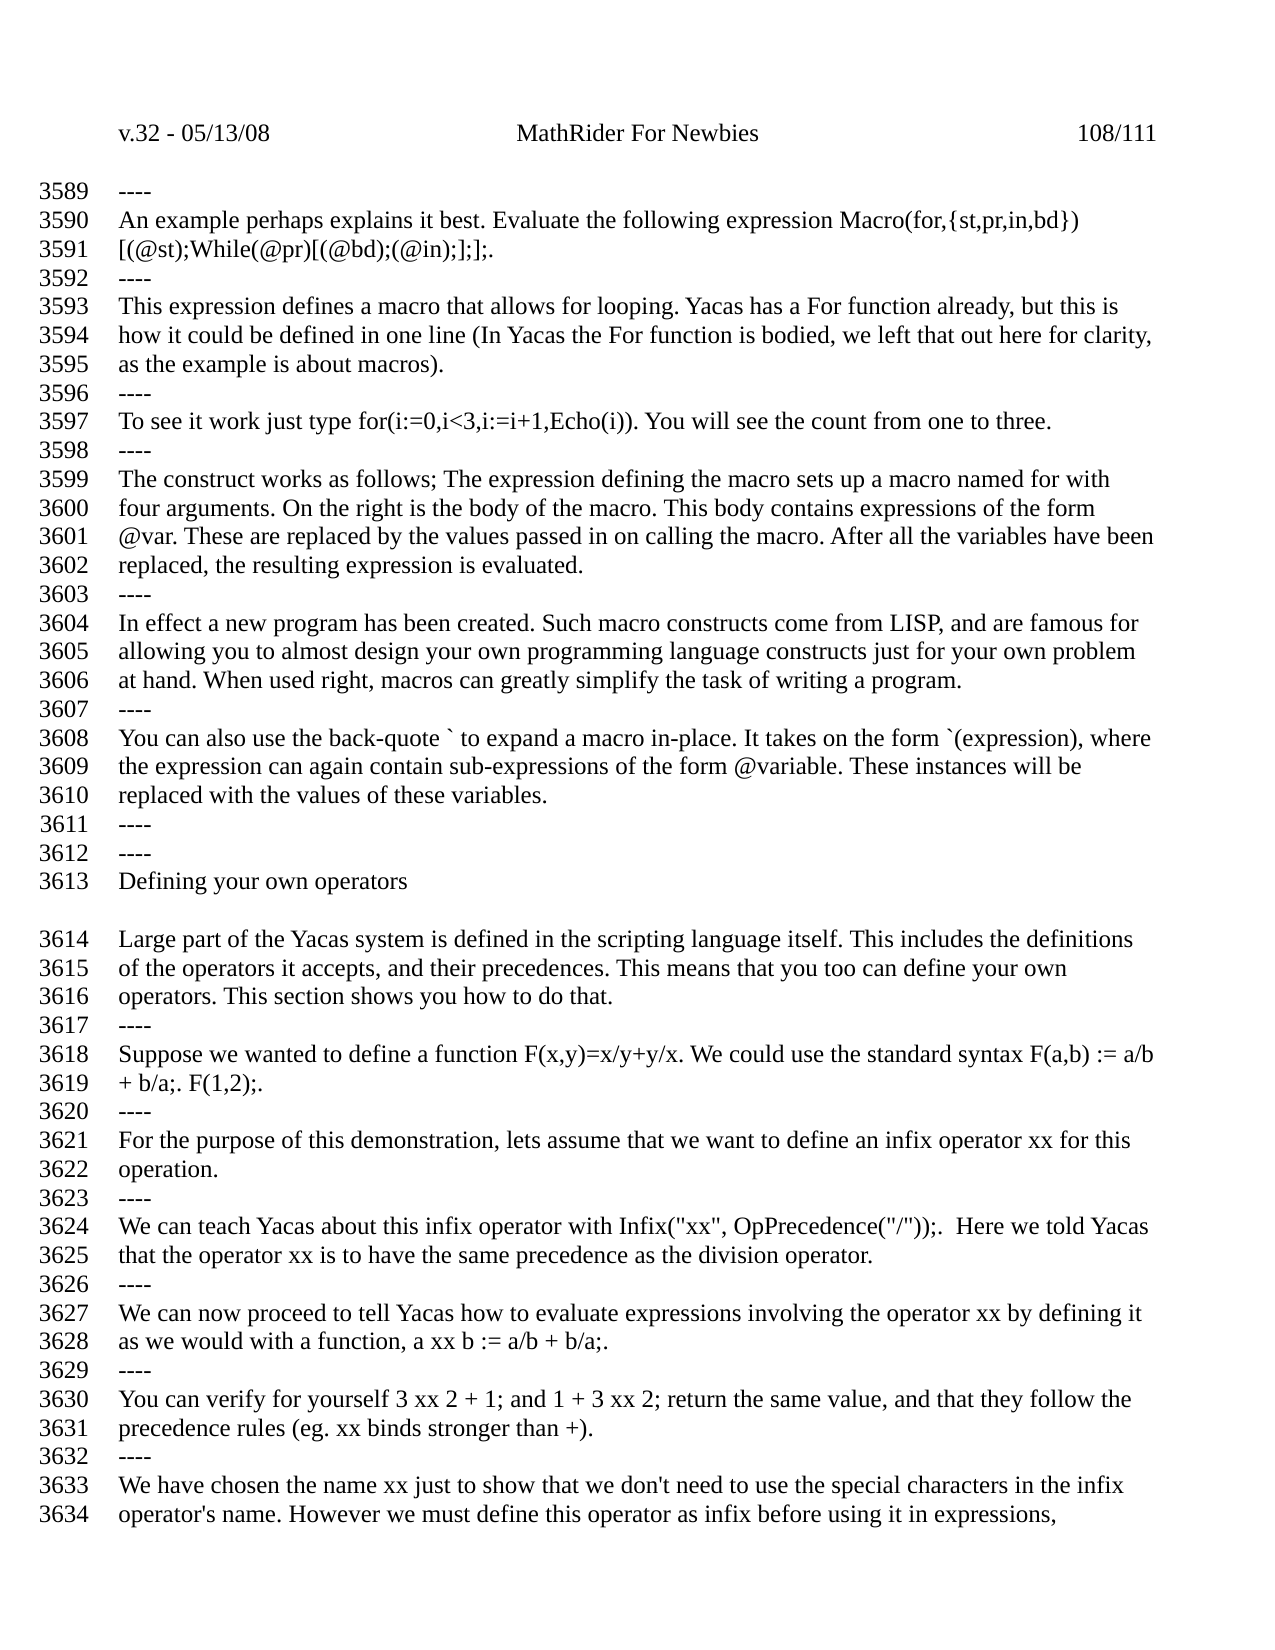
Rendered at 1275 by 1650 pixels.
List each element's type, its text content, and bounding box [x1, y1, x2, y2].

text In effect a new program has been created. Such macro constructs come from LISP, and are famous for allowing you to almost design your own programming language constructs just for your own problem at hand. When used right, macros can greatly simplify the task of writing a program. [118, 608, 1157, 694]
text ---- [118, 378, 1157, 406]
text ---- [118, 435, 1157, 464]
text To see it work just type for(i:=0,i<3,i:=i+1,Echo(i)). You will see the count from one to three. [118, 406, 1157, 435]
text You can also use the back-quote ` to expand a macro in-place. It takes on the form `(expression), where the expression can again contain sub-expressions of the form @variable. These instances will be replaced with the values of these variables. [118, 723, 1157, 809]
text For the purpose of this demonstration, lets assume that we want to define an infix operator xx for this operation. [118, 1125, 1157, 1183]
text We have chosen the name xx just to show that we don't need to use the special characters in the infix operator's name. However we must define this operator as infix before using it in expressions, [118, 1470, 1157, 1528]
text Large part of the Yacas system is defined in the scripting language itself. This includes the definitions of the operators it accepts, and their precedences. This means that you too can define your own operators. This section shows you how to do that. [118, 924, 1157, 1010]
text ---- [118, 263, 1157, 291]
text ---- [118, 176, 1157, 205]
text ---- [118, 809, 1157, 838]
text The construct works as follows; The expression defining the macro sets up a macro named for with four arguments. On the right is the body of the macro. This body contains expressions of the form @var. These are replaced by the values passed in on calling the macro. After all the variables have been replaced, the resulting expression is evaluated. [118, 464, 1157, 579]
text ---- [118, 694, 1157, 723]
text ---- [118, 579, 1157, 608]
text ---- [118, 1096, 1157, 1125]
text We can teach Yacas about this infix operator with Infix("xx", OpPrecedence("/"));. Here we told Yacas that the operator xx is to have the same precedence as the division operator. [118, 1211, 1157, 1269]
text ---- [118, 1269, 1157, 1298]
text ---- [118, 1010, 1157, 1039]
text You can verify for yourself 3 xx 2 + 1; and 1 + 3 xx 2; return the same value, and that they follow the precedence rules (eg. xx binds stronger than +). [118, 1384, 1157, 1441]
text An example perhaps explains it best. Evaluate the following expression Macro(for,{st,pr,in,bd}) [(@st);While(@pr)[(@bd);(@in);];];. [118, 205, 1157, 263]
text Defining your own operators [118, 866, 1157, 895]
text Suppose we wanted to define a function F(x,y)=x/y+y/x. We could use the standard syntax F(a,b) := a/b + b/a;. F(1,2);. [118, 1039, 1157, 1096]
text ---- [118, 1355, 1157, 1384]
text ---- [118, 1183, 1157, 1211]
text ---- [118, 838, 1157, 866]
text ---- [118, 1441, 1157, 1470]
text We can now proceed to tell Yacas how to evaluate expressions involving the operator xx by defining it as we would with a function, a xx b := a/b + b/a;. [118, 1298, 1157, 1355]
text This expression defines a macro that allows for looping. Yacas has a For function already, but this is how it could be defined in one line (In Yacas the For function is bodied, we left that out here for clarity, as the example is about macros). [118, 291, 1157, 378]
